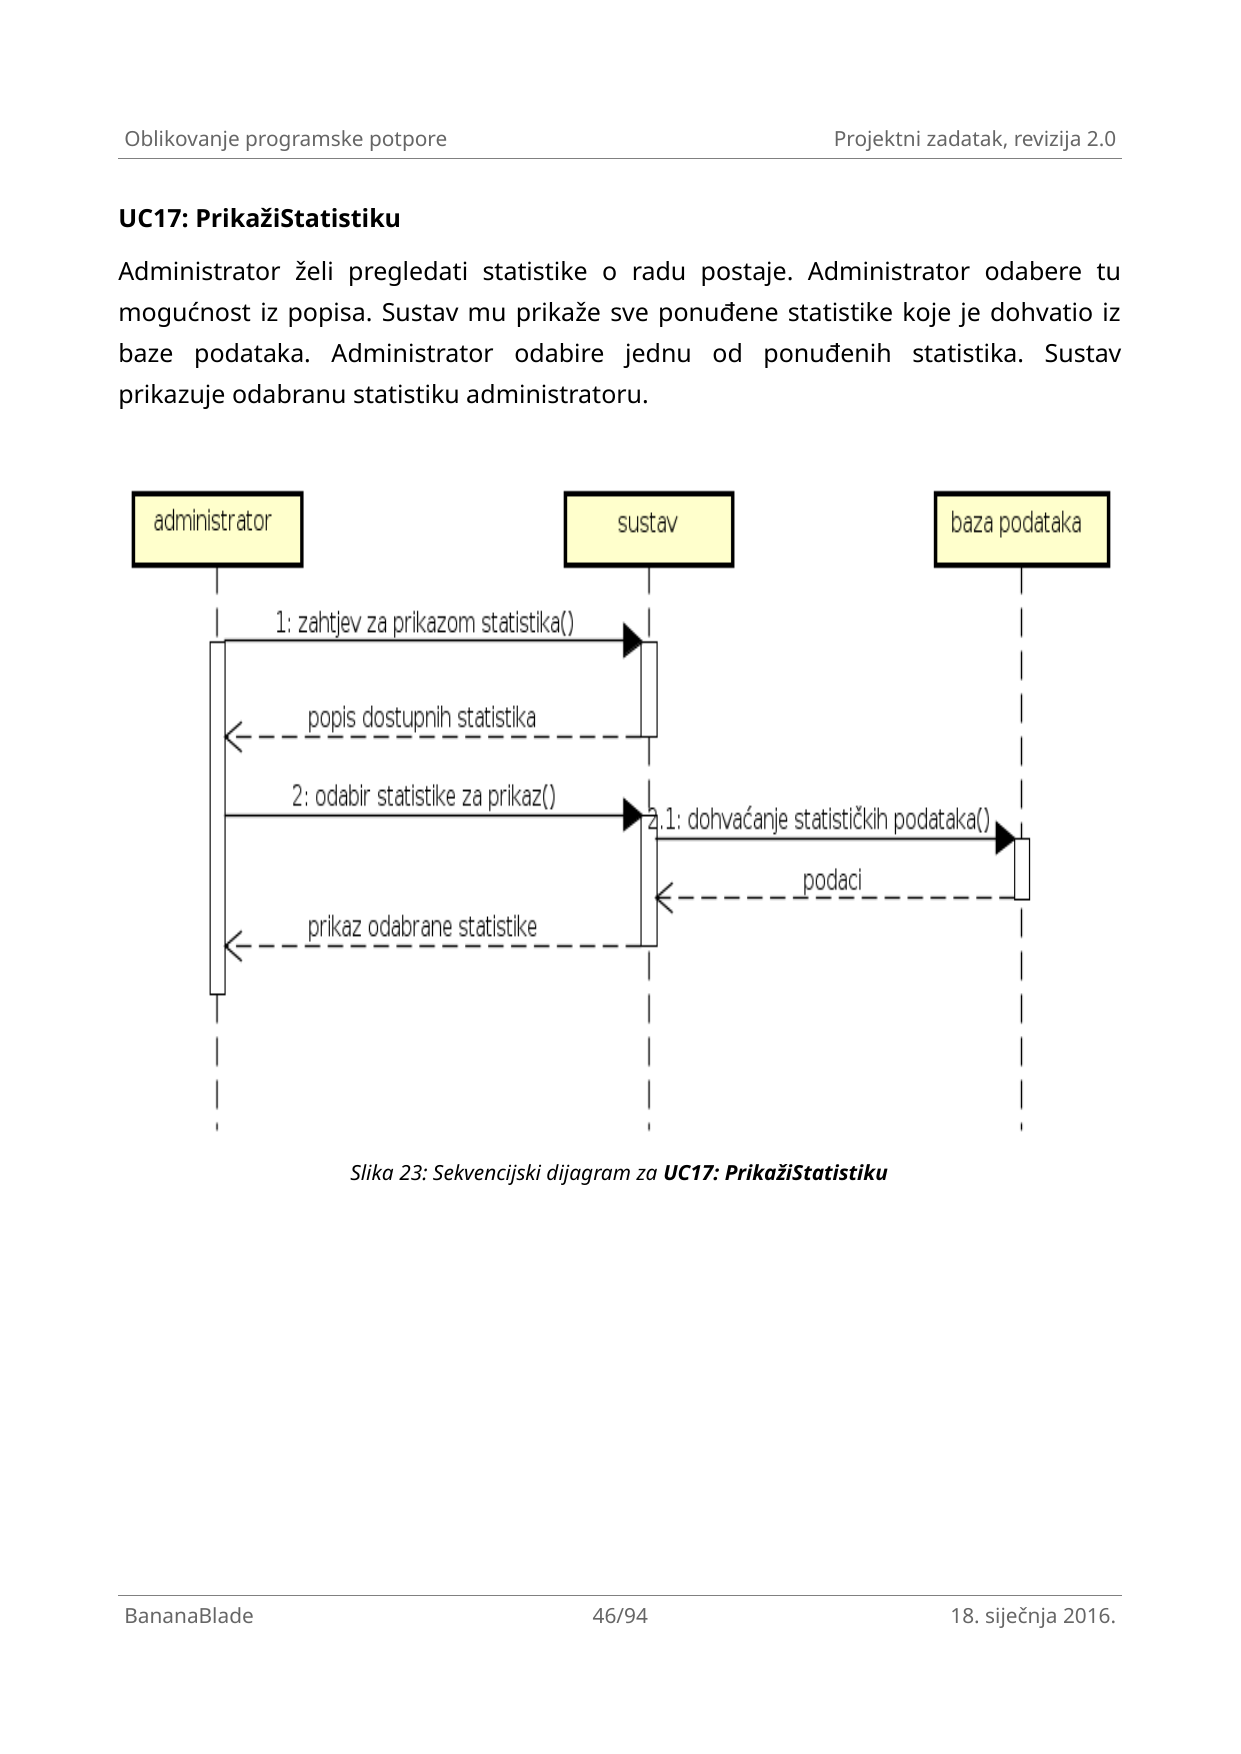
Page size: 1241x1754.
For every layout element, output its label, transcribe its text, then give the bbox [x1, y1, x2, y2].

text Administrator želi pregledati statistike o radu postaje. Administrator odabere tu mogućnost iz popisa. Sustav mu prikaže sve ponuđene statistike koje je dohvatio iz baze podataka. Administrator odabire jednu od ponuđenih statistika. Sustav prikazuje odabranu statistiku administratoru. [118, 254, 1122, 410]
text Slika 23: Sekvencijski dijagram za UC17: PrikažiStatistiku [118, 1153, 1122, 1186]
subtitle UC17: PrikažiStatistiku [118, 201, 1122, 234]
picture [118, 470, 1123, 1153]
